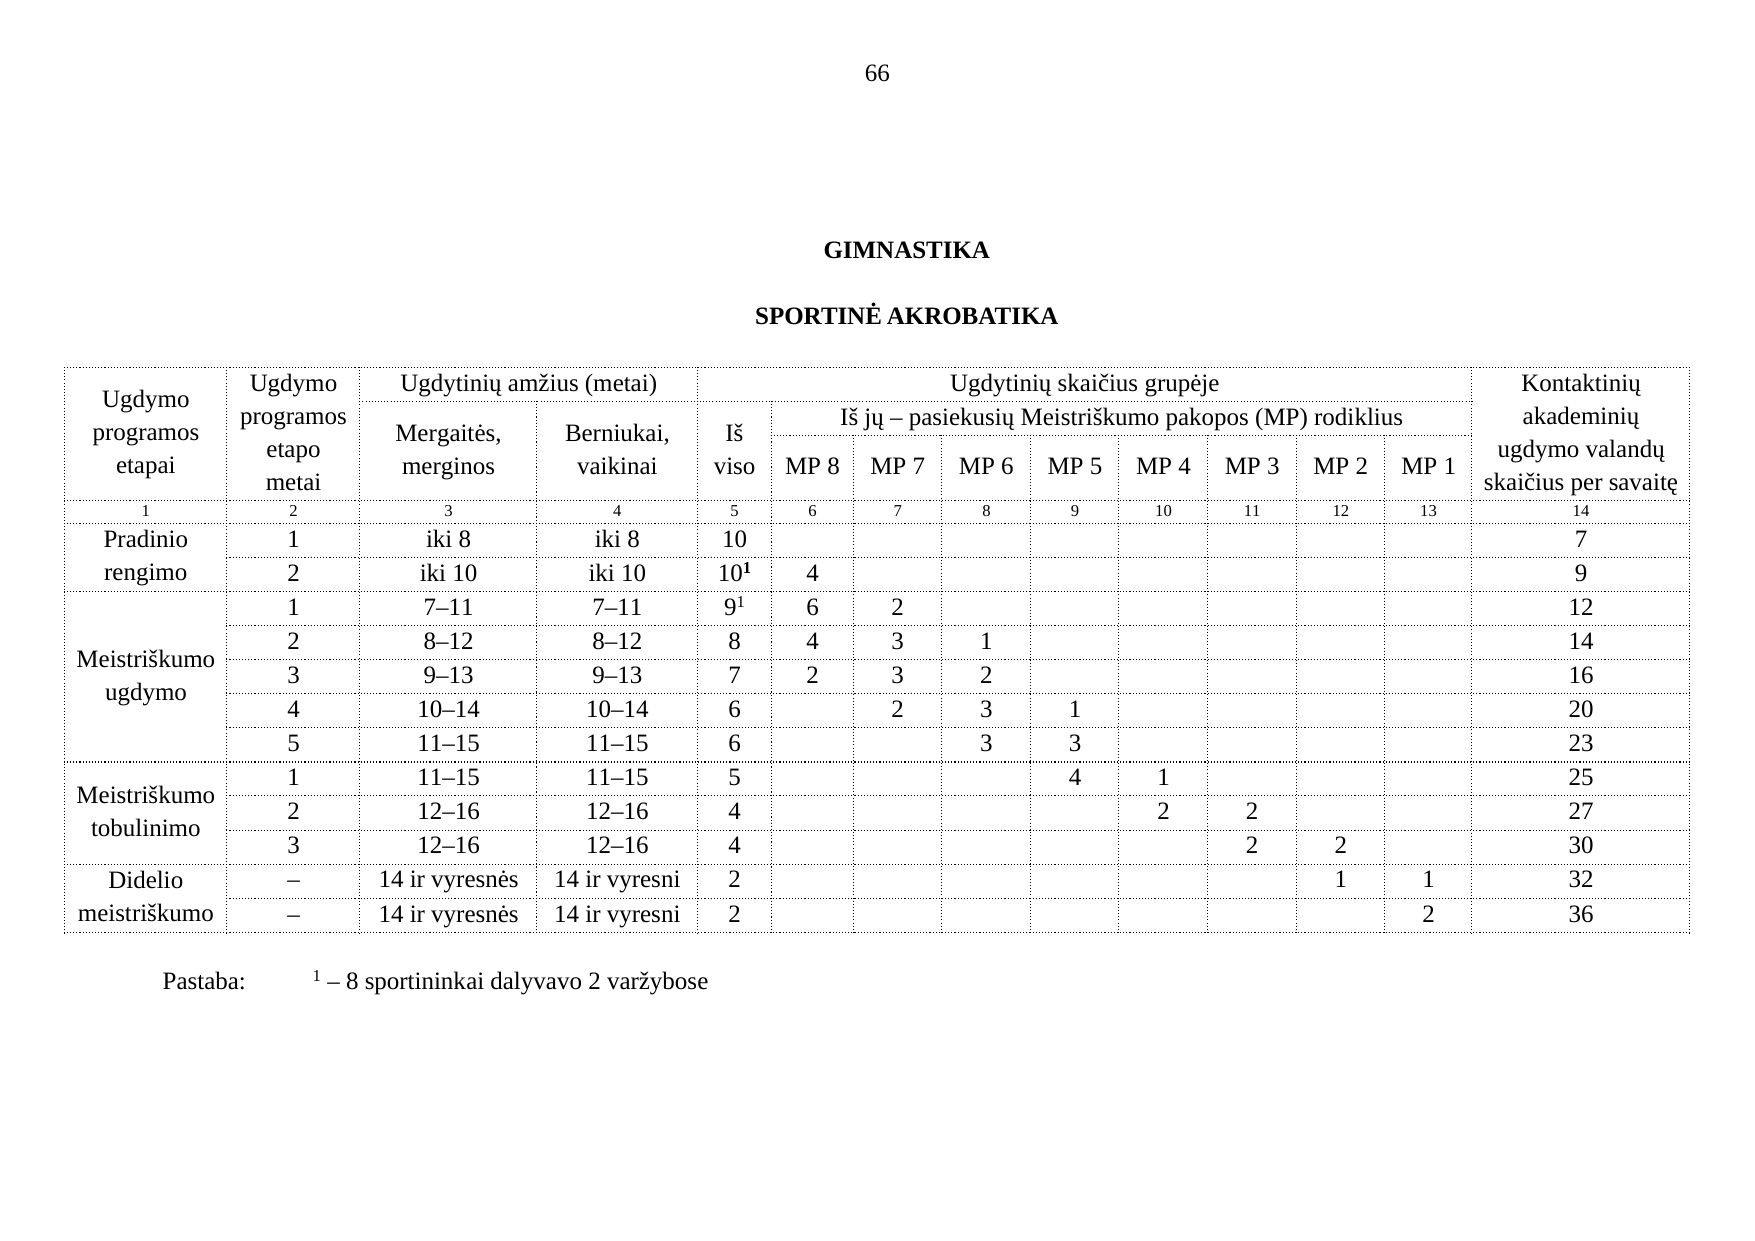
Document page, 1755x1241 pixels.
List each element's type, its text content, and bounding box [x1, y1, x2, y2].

table_cell [1385, 591, 1472, 625]
table_cell 8 [697, 625, 771, 659]
table_cell 11 [1208, 500, 1296, 523]
table_cell 10 [1119, 500, 1208, 523]
table_cell 9–13 [360, 659, 537, 693]
table_cell iki 10 [360, 557, 537, 591]
table_cell 2 [771, 659, 853, 693]
table_cell [853, 761, 942, 795]
table_cell 2 [1119, 795, 1208, 829]
table_cell 14 [1472, 500, 1690, 523]
table_cell [853, 864, 942, 898]
table_header Kontaktinių akademinių ugdymo valandų skaičius per savaitę [1472, 367, 1690, 500]
table_cell [1296, 659, 1385, 693]
table_cell [1296, 591, 1385, 625]
table_cell 2 [227, 557, 360, 591]
table_cell 9 [1472, 557, 1690, 591]
table_header Ugdytinių amžius (metai) [360, 367, 697, 401]
table_cell [771, 898, 853, 932]
table_cell [1119, 727, 1208, 761]
table_cell 1 [1119, 761, 1208, 795]
table_cell [1296, 898, 1385, 932]
table_cell Meistriškumo ugdymo [64, 591, 227, 761]
table_cell [1119, 693, 1208, 727]
table_cell Pradinio rengimo [64, 523, 227, 591]
table_cell 2 [697, 898, 771, 932]
table_cell [771, 761, 853, 795]
table_header Ugdytinių skaičius grupėje [697, 367, 1472, 401]
table_cell [1296, 727, 1385, 761]
table_cell 2 [1296, 830, 1385, 863]
table_cell [942, 591, 1030, 625]
table_cell 10 [697, 523, 771, 557]
table_cell [1208, 898, 1296, 932]
table_cell 3 [853, 659, 942, 693]
table_cell [1030, 625, 1119, 659]
table_cell 13 [1385, 500, 1472, 523]
table_cell [1208, 864, 1296, 898]
table_cell [1385, 625, 1472, 659]
table_cell 12 [1296, 500, 1385, 523]
table_cell 14 ir vyresnės [360, 898, 537, 932]
table_cell 10–14 [360, 693, 537, 727]
table_cell 6 [697, 693, 771, 727]
table_cell 12–16 [537, 830, 697, 863]
text Pastaba: 1 – 8 sportininkai dalyvavo 2 varžybose [162, 966, 1580, 994]
text Sportinė akrobatika [177, 301, 1636, 329]
table_cell [1208, 625, 1296, 659]
table_cell iki 8 [360, 523, 537, 557]
table_cell [1030, 795, 1119, 829]
table_cell 3 [227, 659, 360, 693]
table_cell [1208, 693, 1296, 727]
table_cell 2 [1208, 830, 1296, 863]
table_cell 5 [697, 500, 771, 523]
table_cell MP 7 [853, 435, 942, 500]
table_cell MP 6 [942, 435, 1030, 500]
table_cell [942, 523, 1030, 557]
table_cell 1 [64, 500, 227, 523]
table_cell 7 [1472, 523, 1690, 557]
table_cell 4 [227, 693, 360, 727]
table_cell [1296, 693, 1385, 727]
table_cell iki 8 [537, 523, 697, 557]
table_cell 4 [1030, 761, 1119, 795]
table_cell 2 [227, 625, 360, 659]
table_cell 3 [942, 693, 1030, 727]
table_cell [1208, 727, 1296, 761]
table_cell [1030, 591, 1119, 625]
table_cell Didelio meistriškumo [64, 864, 227, 932]
table_cell [771, 795, 853, 829]
table_cell [853, 727, 942, 761]
table_cell 2 [227, 500, 360, 523]
table_cell 3 [1030, 727, 1119, 761]
table_cell 7–11 [537, 591, 697, 625]
table_cell MP 2 [1296, 435, 1385, 500]
table_cell [1385, 659, 1472, 693]
table_cell [1296, 557, 1385, 591]
table_cell [1296, 761, 1385, 795]
text Gimnastika [177, 235, 1636, 263]
table_cell [1385, 727, 1472, 761]
table_cell 7 [853, 500, 942, 523]
table_cell [1030, 864, 1119, 898]
table_cell [1385, 761, 1472, 795]
table_cell 9–13 [537, 659, 697, 693]
table_cell Iš viso [697, 401, 771, 500]
table_cell Berniukai, vaikinai [537, 401, 697, 500]
table_cell 11–15 [537, 761, 697, 795]
table_cell [942, 795, 1030, 829]
table_cell [853, 795, 942, 829]
table_cell MP 3 [1208, 435, 1296, 500]
table_cell 9 [1030, 500, 1119, 523]
table_cell 1 [942, 625, 1030, 659]
table_cell [942, 557, 1030, 591]
table_cell 1 [227, 761, 360, 795]
table_cell 14 ir vyresnės [360, 864, 537, 898]
table_cell 1 [227, 591, 360, 625]
table_cell [1030, 830, 1119, 863]
table_cell 4 [771, 557, 853, 591]
table_cell 2 [942, 659, 1030, 693]
table_cell [1385, 693, 1472, 727]
table_cell 2 [227, 795, 360, 829]
table_cell 36 [1472, 898, 1690, 932]
table_cell 12 [1472, 591, 1690, 625]
table_cell [1119, 864, 1208, 898]
table_cell [771, 523, 853, 557]
table_cell 6 [771, 500, 853, 523]
table_cell [853, 898, 942, 932]
table_cell 20 [1472, 693, 1690, 727]
table_cell iki 10 [537, 557, 697, 591]
table_cell 5 [227, 727, 360, 761]
table_cell MP 1 [1385, 435, 1472, 500]
table_cell 101 [697, 557, 771, 591]
table_cell 7–11 [360, 591, 537, 625]
table_cell 1 [1385, 864, 1472, 898]
table_cell 8–12 [537, 625, 697, 659]
table_cell [1208, 761, 1296, 795]
table_cell 2 [697, 864, 771, 898]
table_cell 14 ir vyresni [537, 898, 697, 932]
table_cell [853, 830, 942, 863]
table_cell 6 [697, 727, 771, 761]
table_cell [853, 523, 942, 557]
table_cell 7 [697, 659, 771, 693]
table_cell 14 ir vyresni [537, 864, 697, 898]
table_cell [1119, 659, 1208, 693]
table_cell [771, 864, 853, 898]
table_cell [1208, 591, 1296, 625]
table_cell [853, 557, 942, 591]
table_cell 8 [942, 500, 1030, 523]
table_cell 4 [697, 795, 771, 829]
table_cell 1 [1030, 693, 1119, 727]
table_cell 6 [771, 591, 853, 625]
table_cell 12–16 [537, 795, 697, 829]
table_cell 30 [1472, 830, 1690, 863]
table_cell 2 [1208, 795, 1296, 829]
table_cell 11–15 [360, 761, 537, 795]
table_cell [1119, 523, 1208, 557]
table_cell [1296, 523, 1385, 557]
table_cell – [227, 898, 360, 932]
table_cell 2 [853, 693, 942, 727]
table_cell 91 [697, 591, 771, 625]
table_cell 4 [697, 830, 771, 863]
table_cell 1 [1296, 864, 1385, 898]
table_cell [1208, 557, 1296, 591]
table_cell 32 [1472, 864, 1690, 898]
table_cell [1119, 625, 1208, 659]
table_cell 11–15 [537, 727, 697, 761]
table_cell 3 [853, 625, 942, 659]
table_cell [1030, 898, 1119, 932]
table_cell [1385, 795, 1472, 829]
table_cell – [227, 864, 360, 898]
table_cell [771, 727, 853, 761]
table_cell [1385, 830, 1472, 863]
table_cell 3 [942, 727, 1030, 761]
table_cell 2 [1385, 898, 1472, 932]
table_cell 8–12 [360, 625, 537, 659]
table_header Ugdymo programos etapai [64, 367, 227, 500]
table_cell 16 [1472, 659, 1690, 693]
table_cell 27 [1472, 795, 1690, 829]
table_cell [942, 761, 1030, 795]
table_cell [1030, 523, 1119, 557]
table_cell 23 [1472, 727, 1690, 761]
table_cell [1119, 557, 1208, 591]
table_cell Mergaitės, merginos [360, 401, 537, 500]
table_cell [942, 898, 1030, 932]
table_cell [1119, 898, 1208, 932]
table_cell [942, 864, 1030, 898]
table_cell 3 [227, 830, 360, 863]
table_cell [1119, 591, 1208, 625]
table_cell [942, 830, 1030, 863]
table_cell 12–16 [360, 795, 537, 829]
table_cell 3 [360, 500, 537, 523]
table_cell 14 [1472, 625, 1690, 659]
table_cell 10–14 [537, 693, 697, 727]
table_cell [1296, 795, 1385, 829]
table_header Ugdymo programos etapo metai [227, 367, 360, 500]
table_cell 4 [537, 500, 697, 523]
table_cell [1385, 523, 1472, 557]
table_cell 12–16 [360, 830, 537, 863]
table_cell [771, 830, 853, 863]
table_cell 25 [1472, 761, 1690, 795]
table_cell [1208, 659, 1296, 693]
table_cell [771, 693, 853, 727]
table_cell 4 [771, 625, 853, 659]
table_cell [1030, 557, 1119, 591]
table_cell MP 5 [1030, 435, 1119, 500]
table_cell MP 4 [1119, 435, 1208, 500]
table_cell MP 8 [771, 435, 853, 500]
table_cell [1296, 625, 1385, 659]
table_cell [1385, 557, 1472, 591]
table_cell 5 [697, 761, 771, 795]
table_cell Iš jų – pasiekusių Meistriškumo pakopos (MP) rodiklius [771, 401, 1472, 435]
table_cell 11–15 [360, 727, 537, 761]
table_cell [1208, 523, 1296, 557]
table_cell [1030, 659, 1119, 693]
table_cell 2 [853, 591, 942, 625]
table_cell [1119, 830, 1208, 863]
table_cell 1 [227, 523, 360, 557]
table_cell Meistriškumo tobulinimo [64, 761, 227, 863]
